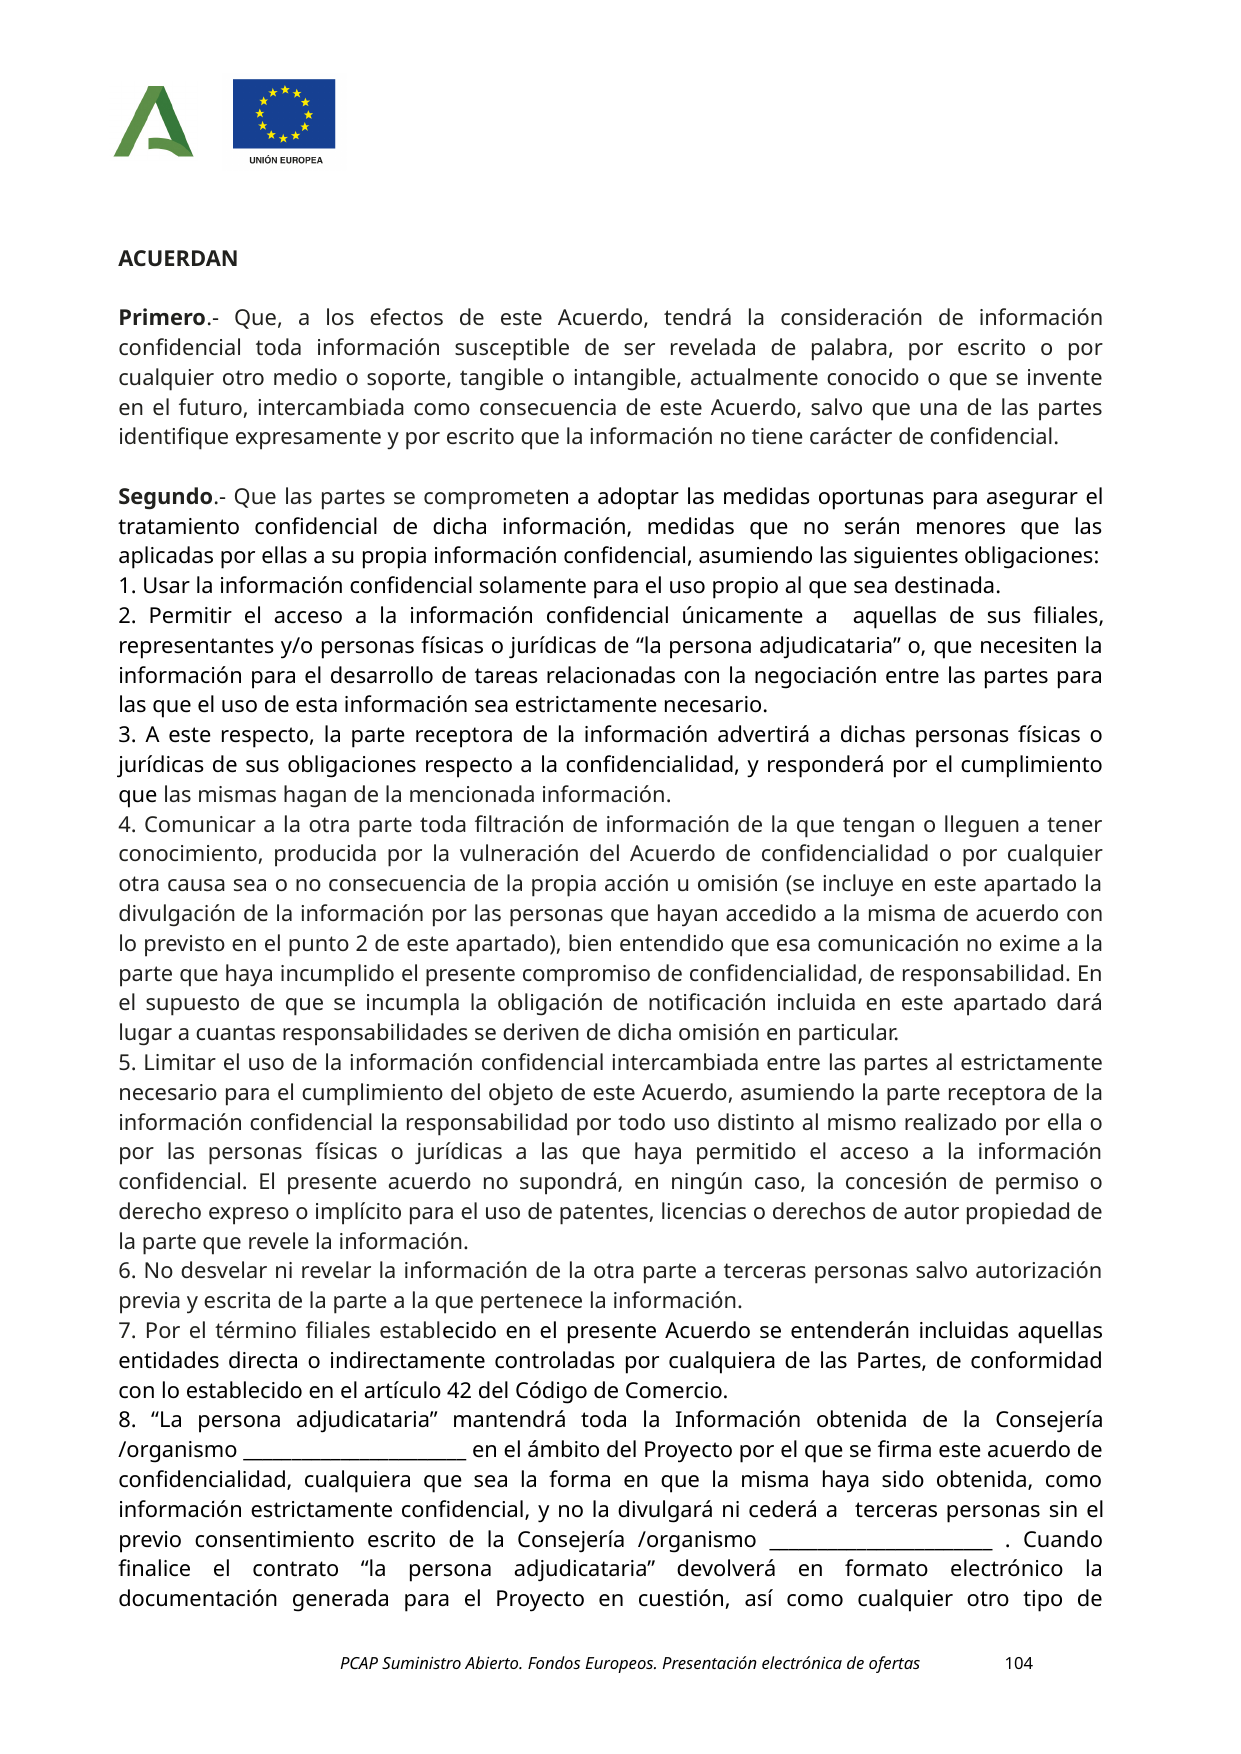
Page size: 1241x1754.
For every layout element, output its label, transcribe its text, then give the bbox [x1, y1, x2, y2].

text 4. Comunicar a la otra parte toda filtración de información de la que tengan o lleguen a tener conocimiento, producida por la vulneración del Acuerdo de confidencialidad o por cualquier otra causa sea o no consecuencia de la propia acción u omisión (se incluye en este apartado la divulgación de la información por las personas que hayan accedido a la misma de acuerdo con lo previsto en el punto 2 de este apartado), bien entendido que esa comunicación no exime a la parte que haya incumplido el presente compromiso de confidencialidad, de responsabilidad. En el supuesto de que se incumpla la obligación de notificación incluida en este apartado dará lugar a cuantas responsabilidades se deriven de dicha omisión en particular. [118, 808, 1104, 1047]
text 6. No desvelar ni revelar la información de la otra parte a terceras personas salvo autorización previa y escrita de la parte a la que pertenece la información. [118, 1255, 1104, 1315]
picture [109, 81, 198, 161]
text 5. Limitar el uso de la información confidencial intercambiada entre las partes al estrictamente necesario para el cumplimiento del objeto de este Acuerdo, asumiendo la parte receptora de la información confidencial la responsabilidad por todo uso distinto al mismo realizado por ella o por las personas físicas o jurídicas a las que haya permitido el acceso a la información confidencial. El presente acuerdo no supondrá, en ningún caso, la concesión de permiso o derecho expreso o implícito para el uso de patentes, licencias o derechos de autor propiedad de la parte que revele la información. [118, 1047, 1104, 1255]
text ACUERDAN [118, 242, 1104, 272]
text 1. Usar la información confidencial solamente para el uso propio al que sea destinada. [118, 570, 1104, 600]
text Primero.- Que, a los efectos de este Acuerdo, tendrá la consideración de información confidencial toda información susceptible de ser revelada de palabra, por escrito o por cualquier otro medio o soporte, tangible o intangible, actualmente conocido o que se invente en el futuro, intercambiada como consecuencia de este Acuerdo, salvo que una de las partes identifique expresamente y por escrito que la información no tiene carácter de confidencial. [118, 302, 1104, 451]
text 3. A este respecto, la parte receptora de la información advertirá a dichas personas físicas o jurídicas de sus obligaciones respecto a la confidencialidad, y responderá por el cumplimiento que las mismas hagan de la mencionada información. [118, 719, 1104, 808]
text 2. Permitir el acceso a la información confidencial únicamente a aquellas de sus filiales, representantes y/o personas físicas o jurídicas de “la persona adjudicataria” o, que necesiten la información para el desarrollo de tareas relacionadas con la negociación entre las partes para las que el uso de esta información sea estrictamente necesario. [118, 600, 1104, 719]
text 7. Por el término filiales establecido en el presente Acuerdo se entenderán incluidas aquellas entidades directa o indirectamente controladas por cualquiera de las Partes, de conformidad con lo establecido en el artículo 42 del Código de Comercio. [118, 1315, 1104, 1404]
text 8. “La persona adjudicataria” mantendrá toda la Información obtenida de la Consejería /organismo _______________________ en el ámbito del Proyecto por el que se firma este acuerdo de confidencialidad, cualquiera que sea la forma en que la misma haya sido obtenida, como información estrictamente confidencial, y no la divulgará ni cederá a terceras personas sin el previo consentimiento escrito de la Consejería /organismo _______________________ . Cuando finalice el contrato “la persona adjudicataria” devolverá en formato electrónico la documentación generada para el Proyecto en cuestión, así como cualquier otro tipo de [118, 1404, 1104, 1613]
picture [221, 73, 347, 171]
text Segundo.- Que las partes se comprometen a adoptar las medidas oportunas para asegurar el tratamiento confidencial de dicha información, medidas que no serán menores que las aplicadas por ellas a su propia información confidencial, asumiendo las siguientes obligaciones: [118, 481, 1104, 570]
